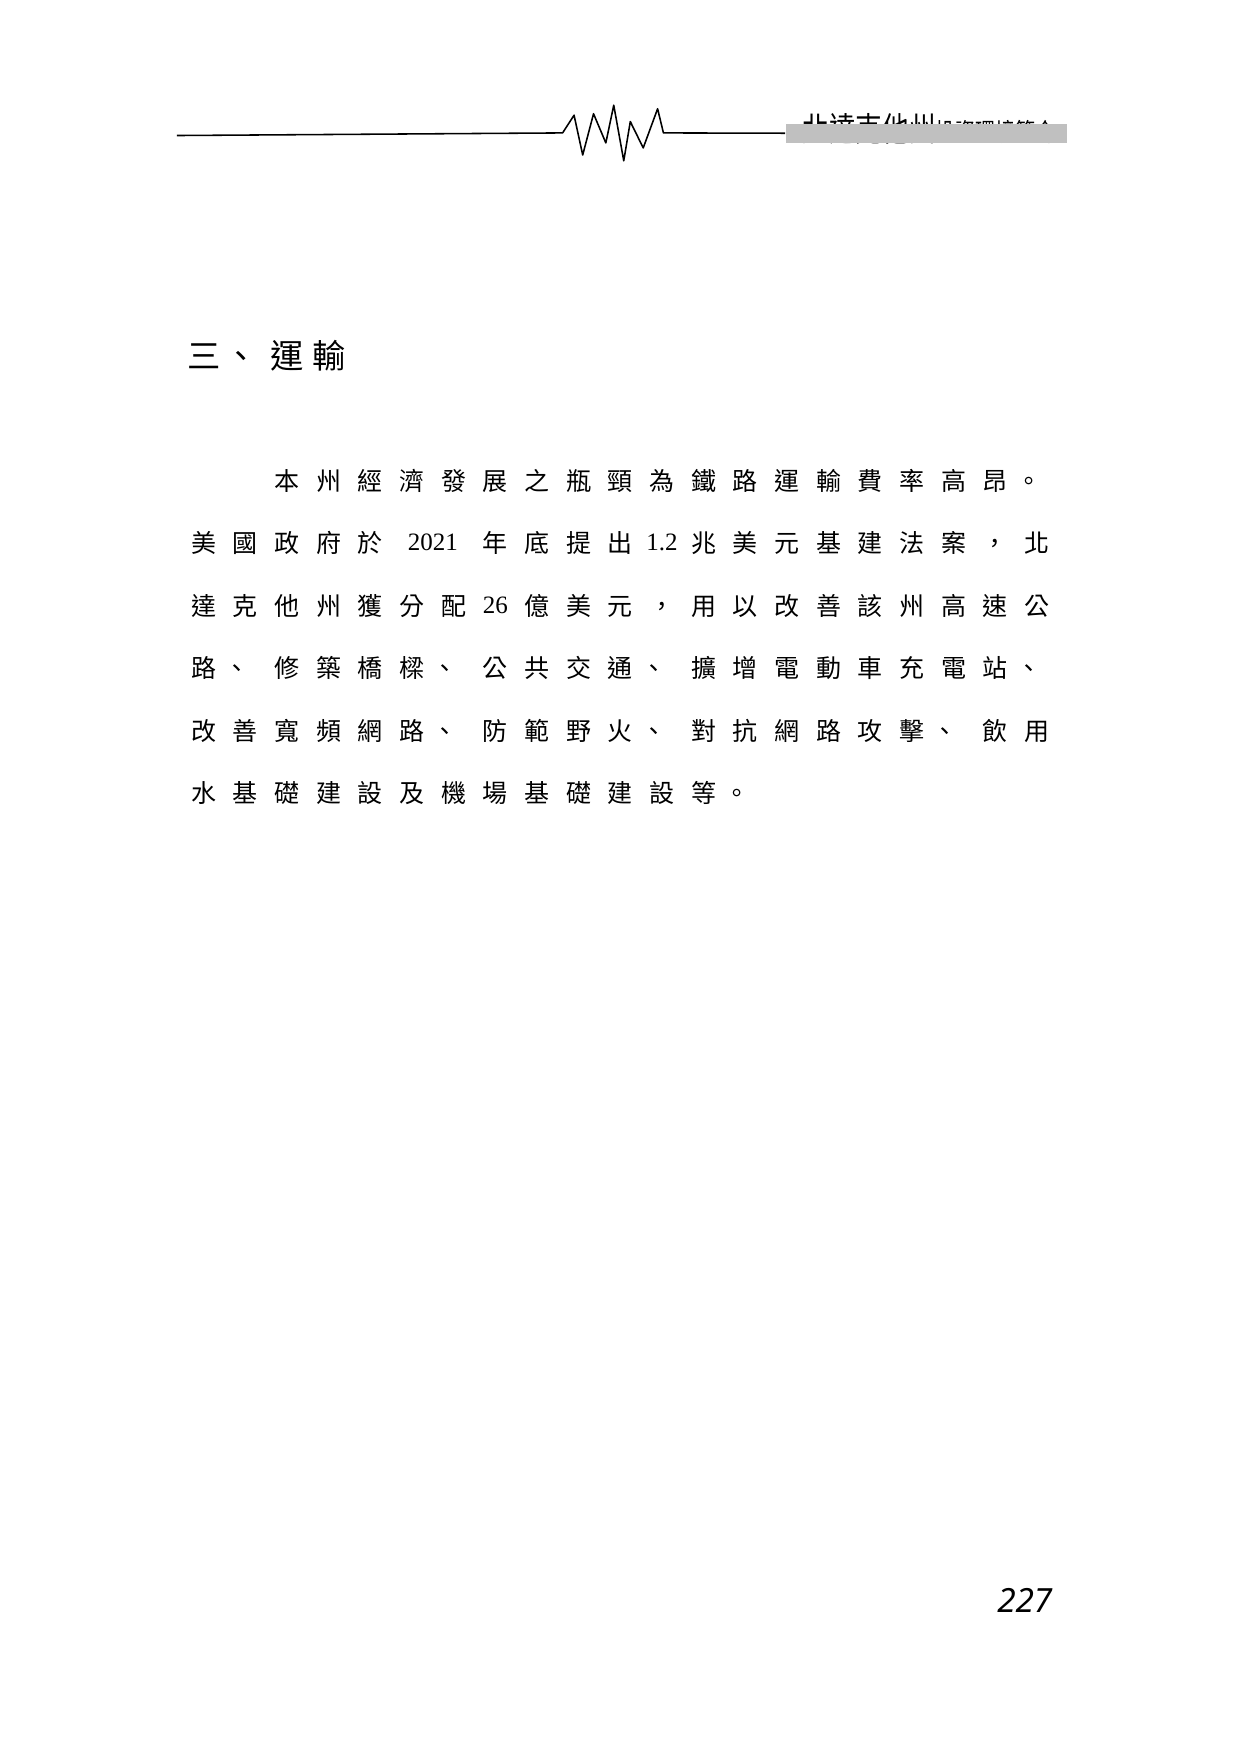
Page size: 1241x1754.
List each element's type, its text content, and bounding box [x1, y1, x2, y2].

text 本州經濟發展之瓶頸為鐵路運輸費率高昂。美國政府於2021年底提出1.2兆美元基建法案，北達克他州獲分配26億美元，用以改善該州高速公路、修築橋樑、公共交通、擴增電動車充電站、改善寬頻網路、防範野火、對抗網路攻擊、飲用水基礎建設及機場基礎建設等。 [183, 438, 1058, 813]
text 三、運輸 [183, 313, 1058, 375]
